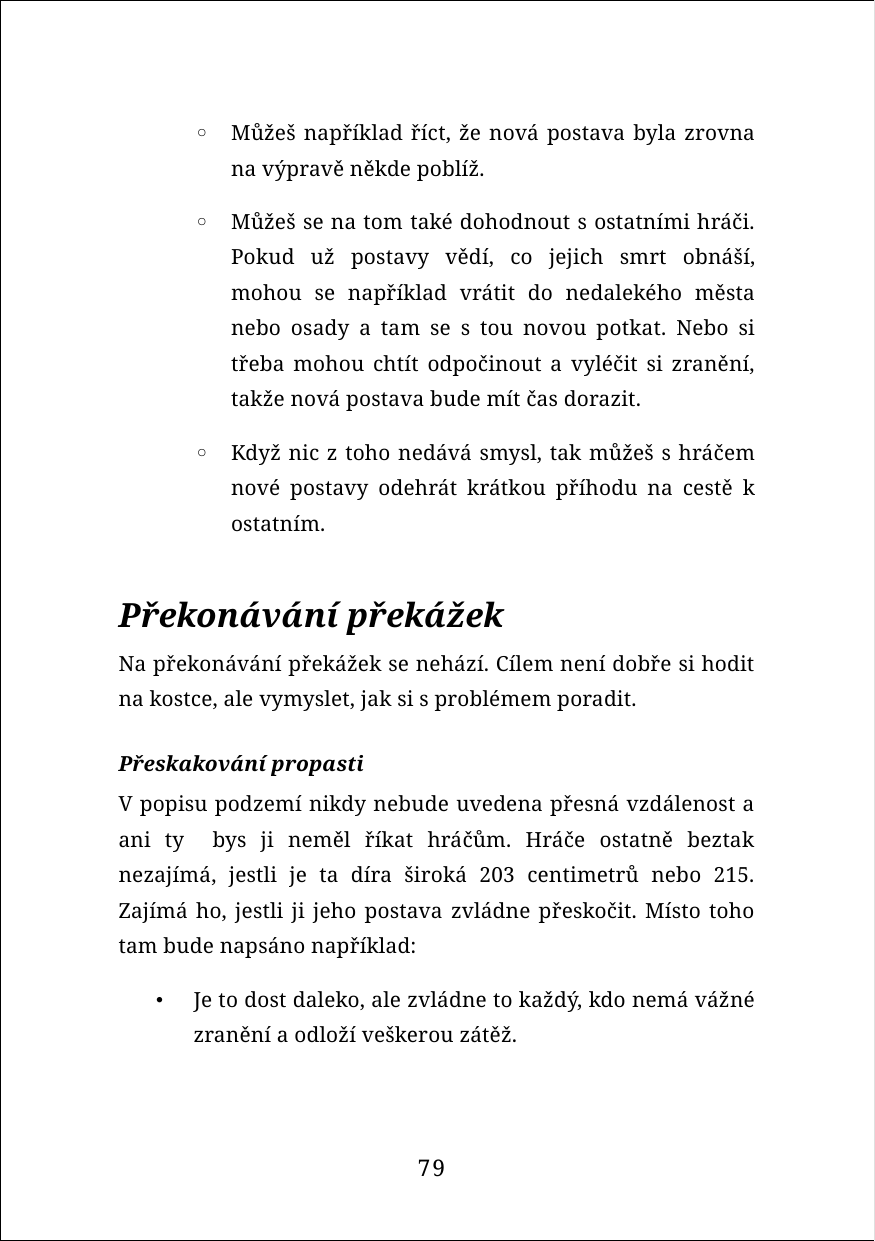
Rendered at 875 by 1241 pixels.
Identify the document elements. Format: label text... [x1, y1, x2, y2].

list Když nic z toho nedává smysl, tak můžeš s hráčem nové postavy odehrát krátkou příhodu na cestě k ostatním. [193, 438, 756, 537]
text V popisu podzemí nikdy nebude uvedena přesná vzdálenost a ani ty bys ji neměl říkat hráčům. Hráče ostatně beztak nezajímá, jestli je ta díra široká 203 centimetrů nebo 215. Zajímá ho, jestli ji jeho postava zvládne přeskočit. Místo toho tam bude napsáno například: [118, 789, 756, 960]
list Můžeš například říct, že nová postava byla zrovna na výpravě někde poblíž. [193, 118, 756, 182]
text Na překonávání překážek se nehází. Cílem není dobře si hodit na kostce, ale vymyslet, jak si s problémem poradit. [118, 649, 756, 713]
list Je to dost daleko, ale zvládne to každý, kdo nemá vážné zranění a odloží veškerou zátěž. [156, 985, 756, 1049]
list Můžeš se na tom také dohodnout s ostatními hráči. Pokud už postavy vědí, co jejich smrt obnáší, mohou se například vrátit do nedalekého města nebo osady a tam se s tou novou potkat. Nebo si třeba mohou chtít odpočinout a vyléčit si zranění, takže nová postava bude mít čas dorazit. [193, 207, 756, 413]
subtitle Překonávání překážek [118, 592, 756, 637]
subtitle Přeskakování propasti [118, 749, 756, 778]
